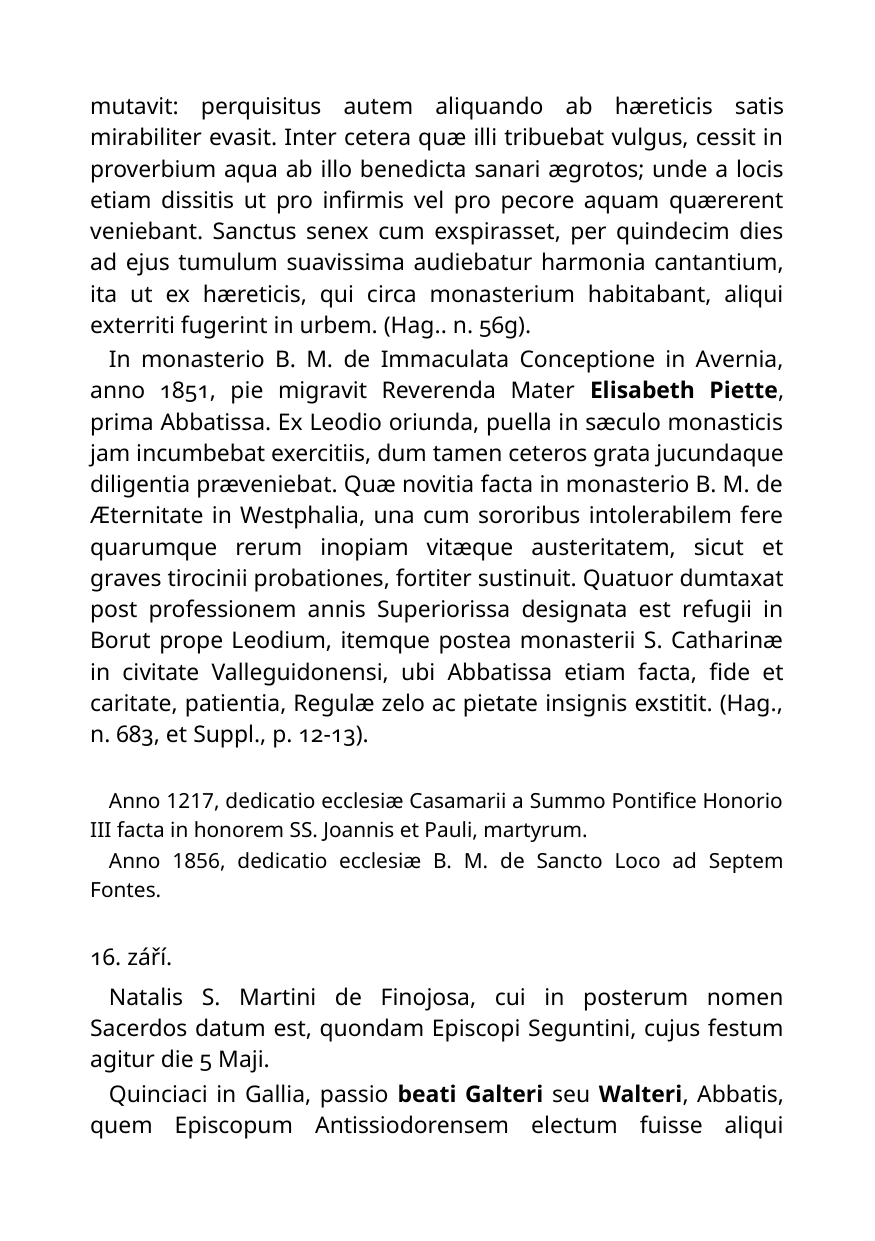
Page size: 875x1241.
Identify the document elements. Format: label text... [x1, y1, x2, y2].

text Natalis S. Martini de Finojosa, cui in posterum nomen Sacerdos datum est, quondam Episcopi Seguntini, cujus festum agitur die 5 Maji. [90, 981, 784, 1074]
text mutavit: perquisitus autem ali­quando ab hæreticis satis mirabiliter evasit. Inter cetera quæ illi tribuebat vulgus, cessit in proverbium aqua ab illo bene­dicta sanari ægrotos; unde a locis etiam dissitis ut pro infirmis vel pro pecore aquam quærerent veniebant. Sanctus senex cum exspirasset, per quindecim dies ad ejus tumulum suavis­sima audiebatur harmonia cantantium, ita ut ex hæreticis, qui circa monasterium habitabant, aliqui exterriti fugerint in urbem. (Hag.. n. 56g). [90, 90, 784, 340]
text Anno 1217, dedicatio ecclesiæ Casamarii a Summo Pontifice Honorio III facta in honorem SS. Joannis et Pauli, martyrum. [90, 787, 784, 843]
text 16. září. [90, 941, 784, 972]
text Anno 1856, dedicatio ecclesiæ B. M. de Sancto Loco ad Septem Fontes. [90, 846, 784, 903]
text In monasterio B. M. de Immaculata Conceptione in Avernia, anno 1851, pie migravit Reverenda Mater Elisabeth Piette, prima Abbatissa. Ex Leodio oriunda, puella in sæculo monasticis jam incumbebat exercitiis, dum tamen ceteros grata jucundaque diligentia præveniebat. Quæ novitia facta in monasterio B. M. de Æternitate in Westphalia, una cum sororibus intolerabilem fere quarumque rerum inopiam vitæque austeritatem, sicut et graves tirocinii probationes, fortiter sustinuit. Quatuor dumtaxat post professionem annis Superiorissa designata est refugii in Borut prope Leodium, itemque postea monasterii S. Catharinæ in civitate Valleguidonensi, ubi Abbatissa etiam facta, fide et caritate, patientia, Regulæ zelo ac pietate insignis exstitit. (Hag., n. 683, et Suppl., p. 12-13). [90, 343, 784, 749]
text Quinciaci in Gallia, passio beati Galteri seu Walteri, Abbatis, quem Episcopum Antissiodorensem electum fuisse aliqui [90, 1078, 784, 1140]
